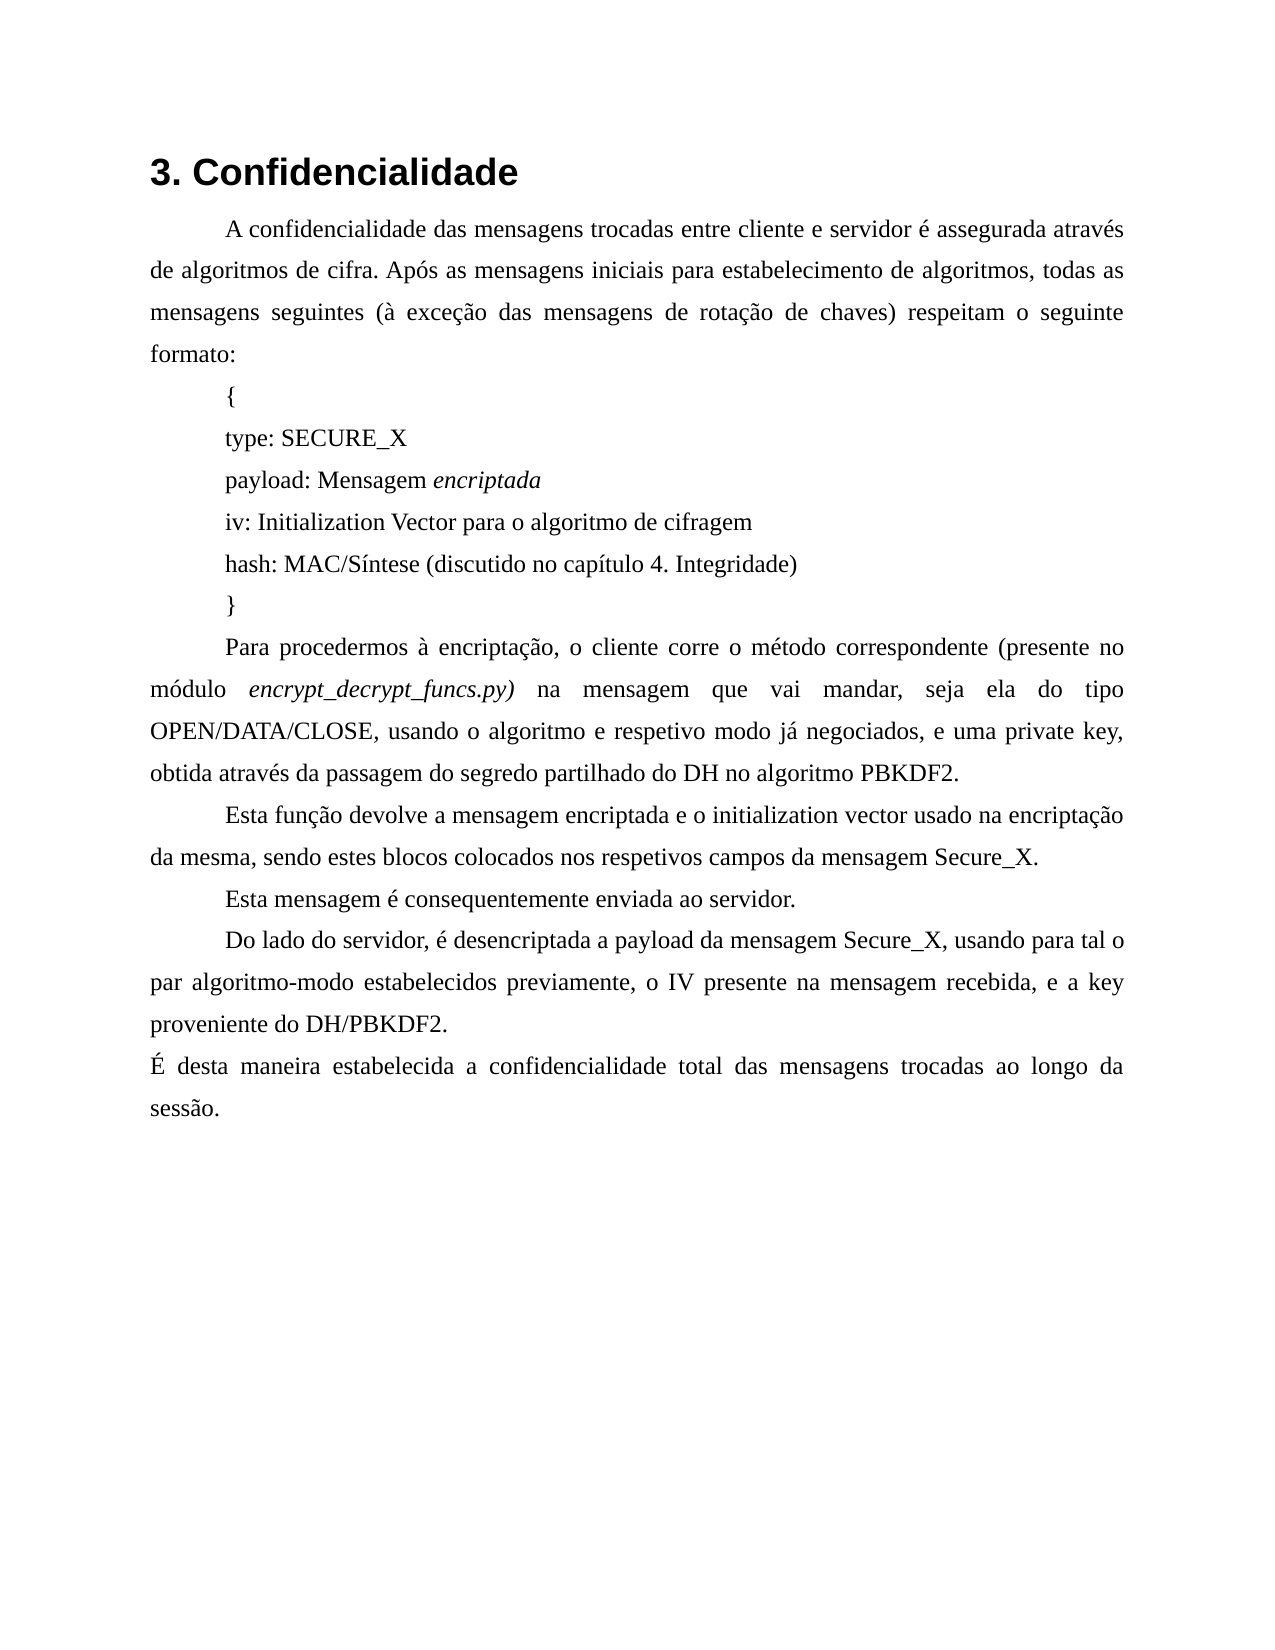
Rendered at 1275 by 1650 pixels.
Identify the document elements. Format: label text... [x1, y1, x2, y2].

text payload: Mensagem encriptada [225, 465, 867, 494]
text } [225, 591, 867, 619]
text 3. Confidencialidade [150, 150, 867, 194]
text type: SECURE_X [225, 423, 867, 452]
text Para procedermos à encriptação, o cliente corre o método correspondente (presente no módulo encrypt_decrypt_funcs.py) na mensagem que vai mandar, seja ela do tipo OPEN/DATA/CLOSE, usando o algoritmo e respetivo modo já negociados, e uma private key, obtida através da passagem do segredo partilhado do DH no algoritmo PBKDF2. [150, 632, 1125, 787]
text É desta maneira estabelecida a confidencialidade total das mensagens trocadas ao longo da sessão. [150, 1051, 1125, 1122]
text Esta função devolve a mensagem encriptada e o initialization vector usado na encriptação da mesma, sendo estes blocos colocados nos respetivos campos da mensagem Secure_X. [150, 800, 1125, 871]
text iv: Initialization Vector para o algoritmo de cifragem [225, 507, 867, 536]
text Esta mensagem é consequentemente enviada ao servidor. [225, 884, 867, 912]
text hash: MAC/Síntese (discutido no capítulo 4. Integridade) [225, 549, 867, 577]
text Do lado do servidor, é desencriptada a payload da mensagem Secure_X, usando para tal o par algoritmo-modo estabelecidos previamente, o IV presente na mensagem recebida, e a key proveniente do DH/PBKDF2. [150, 926, 1125, 1038]
text { [225, 381, 867, 410]
text A confidencialidade das mensagens trocadas entre cliente e servidor é assegurada através de algoritmos de cifra. Após as mensagens iniciais para estabelecimento de algoritmos, todas as mensagens seguintes (à exceção das mensagens de rotação de chaves) respeitam o seguinte formato: [150, 214, 1125, 368]
